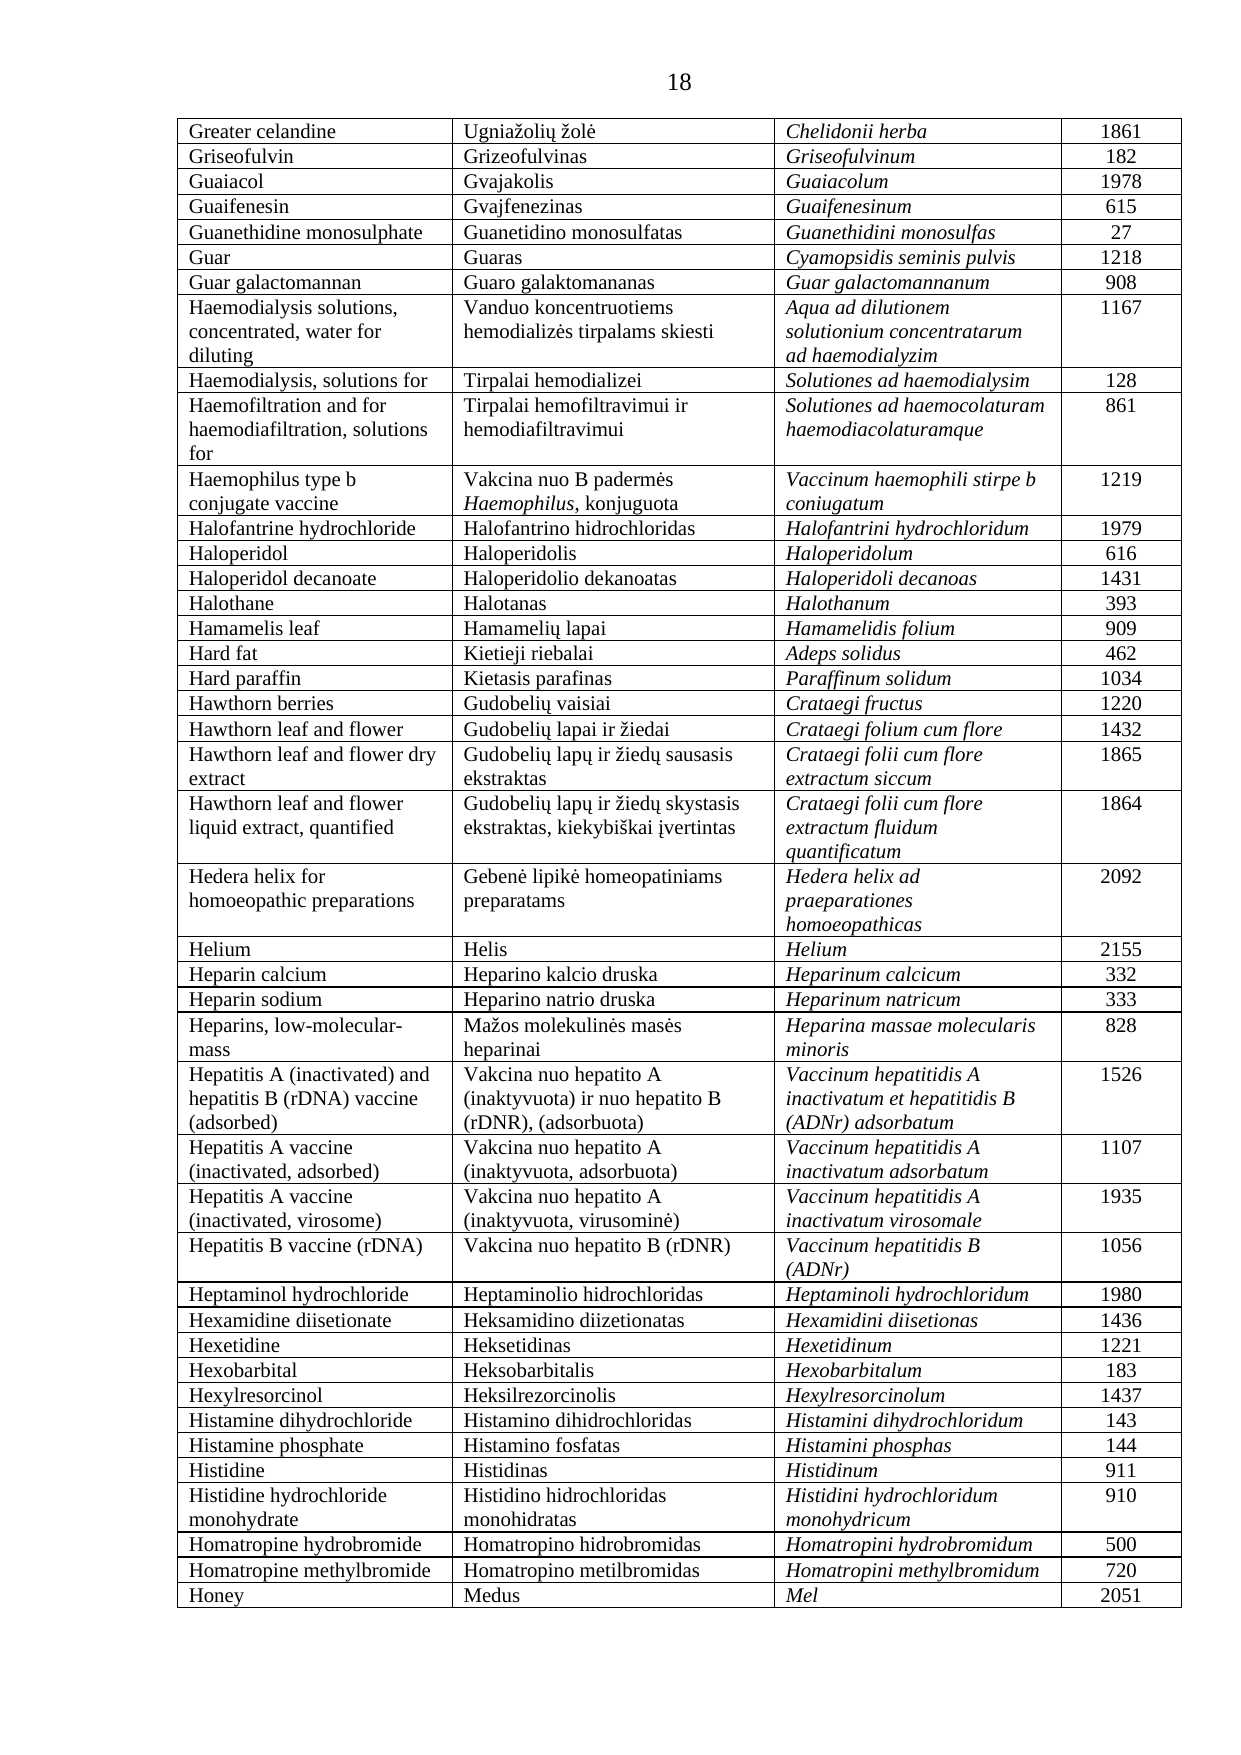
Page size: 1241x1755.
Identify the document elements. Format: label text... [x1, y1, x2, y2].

table_cell Halofantrine hydrochloride [178, 516, 452, 540]
table_cell Guar galactomannan [178, 270, 452, 294]
table_cell Gebenė lipikė homeopatiniams preparatams [453, 864, 774, 936]
table_cell 2092 [1062, 864, 1181, 936]
table_cell Hexetidine [178, 1333, 452, 1357]
table_cell 861 [1062, 393, 1181, 465]
table_cell Crataegi folii cum flore extractum fluidum quantificatum [775, 791, 1061, 863]
table_cell Halofantrini hydrochloridum [775, 516, 1061, 540]
table_cell 1220 [1062, 691, 1181, 715]
table_cell 1864 [1062, 791, 1181, 863]
table_cell Histamine dihydrochloride [178, 1408, 452, 1432]
table_cell Vaccinum hepatitidis A inactivatum adsorbatum [775, 1135, 1061, 1183]
table_cell Haemophilus type b conjugate vaccine [178, 466, 452, 514]
table_cell 1167 [1062, 295, 1181, 367]
table_cell Hexobarbitalum [775, 1358, 1061, 1382]
table_cell Guaifenesin [178, 195, 452, 218]
table_cell Crataegi fructus [775, 691, 1061, 715]
table_cell Hamamelidis folium [775, 616, 1061, 640]
table_cell Hexylresorcinolum [775, 1383, 1061, 1407]
table_cell Kietieji riebalai [453, 641, 774, 665]
table_cell Vakcina nuo hepatito B (rDNR) [453, 1233, 774, 1281]
table_cell Gudobelių lapų ir žiedų sausasis ekstraktas [453, 742, 774, 790]
table_cell 1935 [1062, 1184, 1181, 1232]
table_cell Vaccinum hepatitidis A inactivatum virosomale [775, 1184, 1061, 1232]
table_cell Guaiacol [178, 169, 452, 193]
table_cell Guanethidini monosulfas [775, 220, 1061, 244]
table_cell Haemodialysis, solutions for [178, 368, 452, 392]
table_cell Heptaminoli hydrochloridum [775, 1283, 1061, 1306]
table_cell Tirpalai hemofiltravimui ir hemodiafiltravimui [453, 393, 774, 465]
table_cell Histidine hydrochloride monohydrate [178, 1483, 452, 1531]
table_cell 144 [1062, 1433, 1181, 1457]
table_cell Hawthorn leaf and flower [178, 716, 452, 741]
table_cell Helis [453, 937, 774, 961]
table_cell Histidini hydrochloridum monohydricum [775, 1483, 1061, 1531]
table_cell 1432 [1062, 716, 1181, 741]
table_cell Histamino fosfatas [453, 1433, 774, 1457]
table_cell 462 [1062, 641, 1181, 665]
table_cell 1861 [1062, 119, 1181, 143]
table_cell Gvajfenezinas [453, 195, 774, 218]
table_cell 910 [1062, 1483, 1181, 1531]
table_cell 2051 [1062, 1583, 1181, 1607]
table_cell 1980 [1062, 1283, 1181, 1306]
table_cell 1436 [1062, 1308, 1181, 1332]
table_cell Vaccinum haemophili stirpe b coniugatum [775, 466, 1061, 514]
table_cell Haemodialysis solutions, concentrated, water for diluting [178, 295, 452, 367]
table_cell 332 [1062, 962, 1181, 986]
table_cell Mel [775, 1583, 1061, 1607]
table_cell Hexamidini diisetionas [775, 1308, 1061, 1332]
table_cell Gvajakolis [453, 169, 774, 193]
table_cell Medus [453, 1583, 774, 1607]
table_cell Haloperidol decanoate [178, 566, 452, 590]
table_cell 1056 [1062, 1233, 1181, 1281]
table_cell Haloperidolio dekanoatas [453, 566, 774, 590]
table_cell 616 [1062, 541, 1181, 565]
table_cell Solutiones ad haemocolaturam haemodiacolaturamque [775, 393, 1061, 465]
table_cell Hawthorn leaf and flower liquid extract, quantified [178, 791, 452, 863]
table_cell Ugniažolių žolė [453, 119, 774, 143]
table_cell Hamamelių lapai [453, 616, 774, 640]
table_cell Hexobarbital [178, 1358, 452, 1382]
table_cell Paraffinum solidum [775, 666, 1061, 690]
table_cell Histamine phosphate [178, 1433, 452, 1457]
table_cell Homatropini hydrobromidum [775, 1533, 1061, 1556]
table_cell 828 [1062, 1013, 1181, 1061]
table_cell 143 [1062, 1408, 1181, 1432]
table_cell Hepatitis A vaccine (inactivated, virosome) [178, 1184, 452, 1232]
table_cell 1865 [1062, 742, 1181, 790]
table_cell Halothanum [775, 591, 1061, 615]
table_cell Vakcina nuo hepatito A (inaktyvuota) ir nuo hepatito B (rDNR), (adsorbuota) [453, 1062, 774, 1134]
table_cell Mažos molekulinės masės heparinai [453, 1013, 774, 1061]
table_cell Crataegi folium cum flore [775, 716, 1061, 741]
table_cell Heptaminolio hidrochloridas [453, 1283, 774, 1306]
table_cell Hamamelis leaf [178, 616, 452, 640]
table_cell 183 [1062, 1358, 1181, 1382]
table_cell Gudobelių vaisiai [453, 691, 774, 715]
table_cell 1526 [1062, 1062, 1181, 1134]
table_cell 1221 [1062, 1333, 1181, 1357]
table_cell 128 [1062, 368, 1181, 392]
table_cell Heparins, low-molecular-mass [178, 1013, 452, 1061]
table_cell Histidinum [775, 1458, 1061, 1482]
table_cell 1978 [1062, 169, 1181, 193]
table_cell Greater celandine [178, 119, 452, 143]
table_cell Gudobelių lapai ir žiedai [453, 716, 774, 741]
table_cell 333 [1062, 988, 1181, 1011]
table_cell Guar [178, 245, 452, 269]
table_cell Vakcina nuo hepatito A (inaktyvuota, virusominė) [453, 1184, 774, 1232]
table_cell Vaccinum hepatitidis A inactivatum et hepatitidis B (ADNr) adsorbatum [775, 1062, 1061, 1134]
table_cell Histidinas [453, 1458, 774, 1482]
table_cell Hard fat [178, 641, 452, 665]
table_cell Hawthorn leaf and flower dry extract [178, 742, 452, 790]
table_cell 720 [1062, 1558, 1181, 1582]
table_cell Heksobarbitalis [453, 1358, 774, 1382]
table_cell Hedera helix for homoeopathic preparations [178, 864, 452, 936]
table_cell 500 [1062, 1533, 1181, 1556]
table_cell Homatropino metilbromidas [453, 1558, 774, 1582]
table_cell Heparinum natricum [775, 988, 1061, 1011]
table_cell Heparinum calcicum [775, 962, 1061, 986]
table_cell Histamini phosphas [775, 1433, 1061, 1457]
table_cell Haloperidol [178, 541, 452, 565]
table_cell Guanetidino monosulfatas [453, 220, 774, 244]
table_cell Vakcina nuo B padermės Haemophilus, konjuguota [453, 466, 774, 514]
table_cell Chelidonii herba [775, 119, 1061, 143]
table_cell Haloperidolum [775, 541, 1061, 565]
table_cell Hexamidine diisetionate [178, 1308, 452, 1332]
table_cell Heparin sodium [178, 988, 452, 1011]
table_cell 909 [1062, 616, 1181, 640]
table_cell Homatropine methylbromide [178, 1558, 452, 1582]
table_cell Histidino hidrochloridas monohidratas [453, 1483, 774, 1531]
table_cell 911 [1062, 1458, 1181, 1482]
table_cell Heparino kalcio druska [453, 962, 774, 986]
table_cell 1219 [1062, 466, 1181, 514]
table_cell Haloperidolis [453, 541, 774, 565]
table_cell 27 [1062, 220, 1181, 244]
table_cell Vaccinum hepatitidis B (ADNr) [775, 1233, 1061, 1281]
table_cell Gudobelių lapų ir žiedų skystasis ekstraktas, kiekybiškai įvertintas [453, 791, 774, 863]
table_cell Homatropini methylbromidum [775, 1558, 1061, 1582]
table_cell Guar galactomannanum [775, 270, 1061, 294]
table_cell Kietasis parafinas [453, 666, 774, 690]
table_cell Hexetidinum [775, 1333, 1061, 1357]
table_cell Heparina massae molecularis minoris [775, 1013, 1061, 1061]
table_cell Histidine [178, 1458, 452, 1482]
table_cell Hexylresorcinol [178, 1383, 452, 1407]
table_cell Haloperidoli decanoas [775, 566, 1061, 590]
table_cell Hepatitis A vaccine (inactivated, adsorbed) [178, 1135, 452, 1183]
table_cell Guaras [453, 245, 774, 269]
table_cell Hepatitis A (inactivated) and hepatitis B (rDNA) vaccine (adsorbed) [178, 1062, 452, 1134]
table_cell 1979 [1062, 516, 1181, 540]
table_cell Guaiacolum [775, 169, 1061, 193]
table_cell Aqua ad dilutionem solutionium concentratarum ad haemodialyzim [775, 295, 1061, 367]
table_cell Halofantrino hidrochloridas [453, 516, 774, 540]
table_cell Helium [178, 937, 452, 961]
table_cell Hedera helix ad praeparationes homoeopathicas [775, 864, 1061, 936]
table_cell Histamini dihydrochloridum [775, 1408, 1061, 1432]
table_cell 1431 [1062, 566, 1181, 590]
table_cell 1437 [1062, 1383, 1181, 1407]
table_cell Heksilrezorcinolis [453, 1383, 774, 1407]
table_cell Halothane [178, 591, 452, 615]
table_cell 1107 [1062, 1135, 1181, 1183]
table_cell 908 [1062, 270, 1181, 294]
table_cell Guaro galaktomananas [453, 270, 774, 294]
table_cell 182 [1062, 144, 1181, 168]
table_cell Homatropine hydrobromide [178, 1533, 452, 1556]
table_cell 615 [1062, 195, 1181, 218]
table_cell Heptaminol hydrochloride [178, 1283, 452, 1306]
table_cell Griseofulvin [178, 144, 452, 168]
table_cell Heparino natrio druska [453, 988, 774, 1011]
table_cell 2155 [1062, 937, 1181, 961]
table_cell Guaifenesinum [775, 195, 1061, 218]
table_cell Honey [178, 1583, 452, 1607]
table_cell Heksamidino diizetionatas [453, 1308, 774, 1332]
table_cell 1218 [1062, 245, 1181, 269]
table_cell Solutiones ad haemodialysim [775, 368, 1061, 392]
table_cell Helium [775, 937, 1061, 961]
table_cell Histamino dihidrochloridas [453, 1408, 774, 1432]
table_cell Hard paraffin [178, 666, 452, 690]
table_cell Griseofulvinum [775, 144, 1061, 168]
table_cell Cyamopsidis seminis pulvis [775, 245, 1061, 269]
table_cell 1034 [1062, 666, 1181, 690]
table_cell Hawthorn berries [178, 691, 452, 715]
table_cell Vakcina nuo hepatito A (inaktyvuota, adsorbuota) [453, 1135, 774, 1183]
table_cell Homatropino hidrobromidas [453, 1533, 774, 1556]
table_cell 393 [1062, 591, 1181, 615]
table_cell Vanduo koncentruotiems hemodializės tirpalams skiesti [453, 295, 774, 367]
table_cell Tirpalai hemodializei [453, 368, 774, 392]
table_cell Halotanas [453, 591, 774, 615]
table_cell Adeps solidus [775, 641, 1061, 665]
table_cell Grizeofulvinas [453, 144, 774, 168]
table_cell Hepatitis B vaccine (rDNA) [178, 1233, 452, 1281]
table_cell Guanethidine monosulphate [178, 220, 452, 244]
table_cell Crataegi folii cum flore extractum siccum [775, 742, 1061, 790]
table_cell Haemofiltration and for haemodiafiltration, solutions for [178, 393, 452, 465]
table_cell Heksetidinas [453, 1333, 774, 1357]
table_cell Heparin calcium [178, 962, 452, 986]
